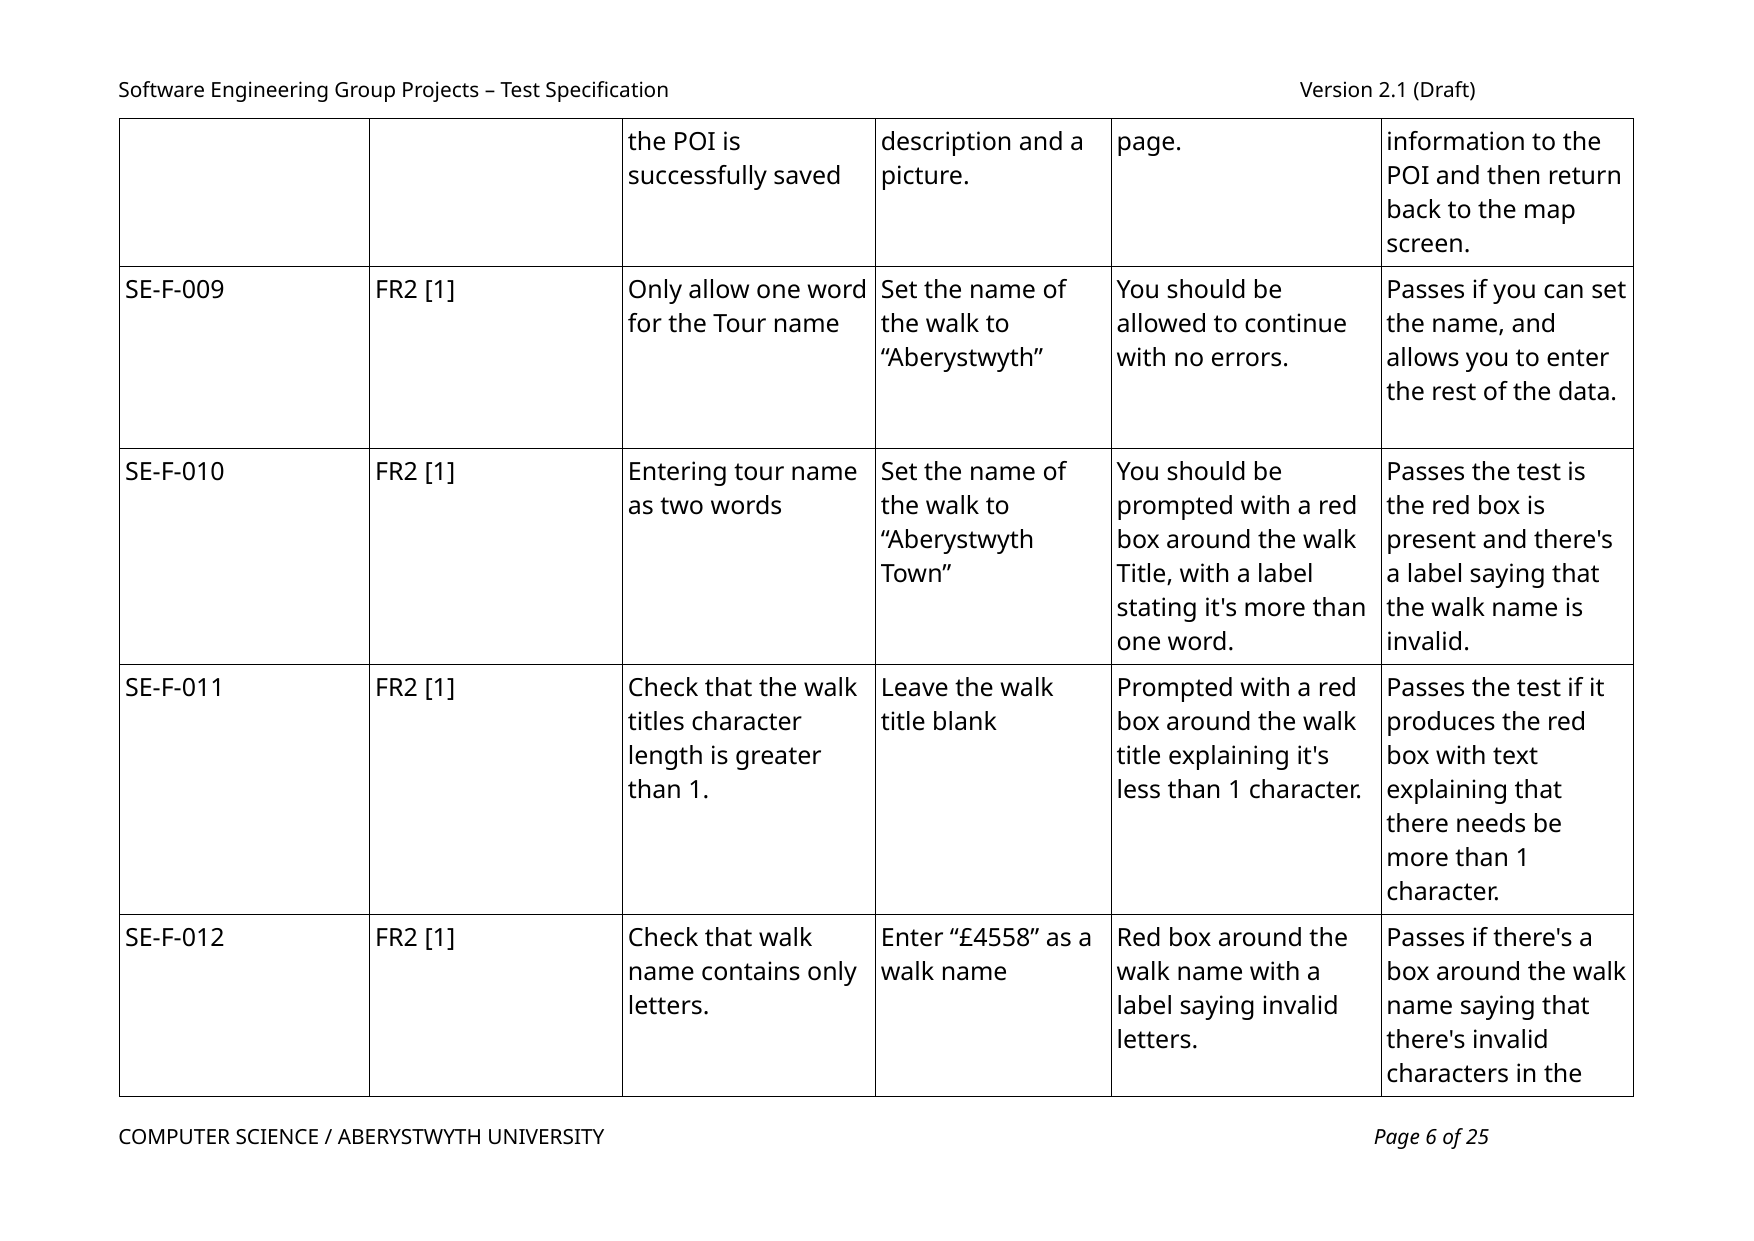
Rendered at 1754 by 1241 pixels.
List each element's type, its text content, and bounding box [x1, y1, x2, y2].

table_cell FR2 [1] [370, 449, 622, 664]
table_cell Passes if you can set the name, and allows you to enter the rest of the data. [1382, 267, 1633, 448]
table_cell Entering tour name as two words [623, 449, 875, 664]
table_cell Set the name of the walk to “Aberystwyth Town” [876, 449, 1111, 664]
table_cell [120, 119, 369, 266]
table_cell FR2 [1] [370, 267, 622, 448]
table_cell Only allow one word for the Tour name [623, 267, 875, 448]
table_cell You should be allowed to continue with no errors. [1112, 267, 1381, 448]
table_cell Red box around the walk name with a label saying invalid letters. [1112, 915, 1381, 1096]
table_cell page. [1112, 119, 1381, 266]
table_cell FR2 [1] [370, 665, 622, 914]
table_cell SE-F-010 [120, 449, 369, 664]
table_cell SE-F-011 [120, 665, 369, 914]
table_cell FR2 [1] [370, 915, 622, 1096]
table_cell Check that the walk titles character length is greater than 1. [623, 665, 875, 914]
table_cell Passes the test is the red box is present and there's a label saying that the walk name is invalid. [1382, 449, 1633, 664]
table_cell [370, 119, 622, 266]
table_cell Check that walk name contains only letters. [623, 915, 875, 1096]
table_cell information to the POI and then return back to the map screen. [1382, 119, 1633, 266]
table_cell You should be prompted with a red box around the walk Title, with a label stating it's more than one word. [1112, 449, 1381, 664]
table_cell description and a picture. [876, 119, 1111, 266]
table_cell SE-F-009 [120, 267, 369, 448]
table_cell Passes the test if it produces the red box with text explaining that there needs be more than 1 character. [1382, 665, 1633, 914]
table_cell Set the name of the walk to “Aberystwyth” [876, 267, 1111, 448]
table_cell Leave the walk title blank [876, 665, 1111, 914]
table_cell Prompted with a red box around the walk title explaining it's less than 1 character. [1112, 665, 1381, 914]
table_cell SE-F-012 [120, 915, 369, 1096]
table_cell Enter “£4558” as a walk name [876, 915, 1111, 1096]
table_cell Passes if there's a box around the walk name saying that there's invalid characters in the [1382, 915, 1633, 1096]
table_cell the POI is successfully saved [623, 119, 875, 266]
